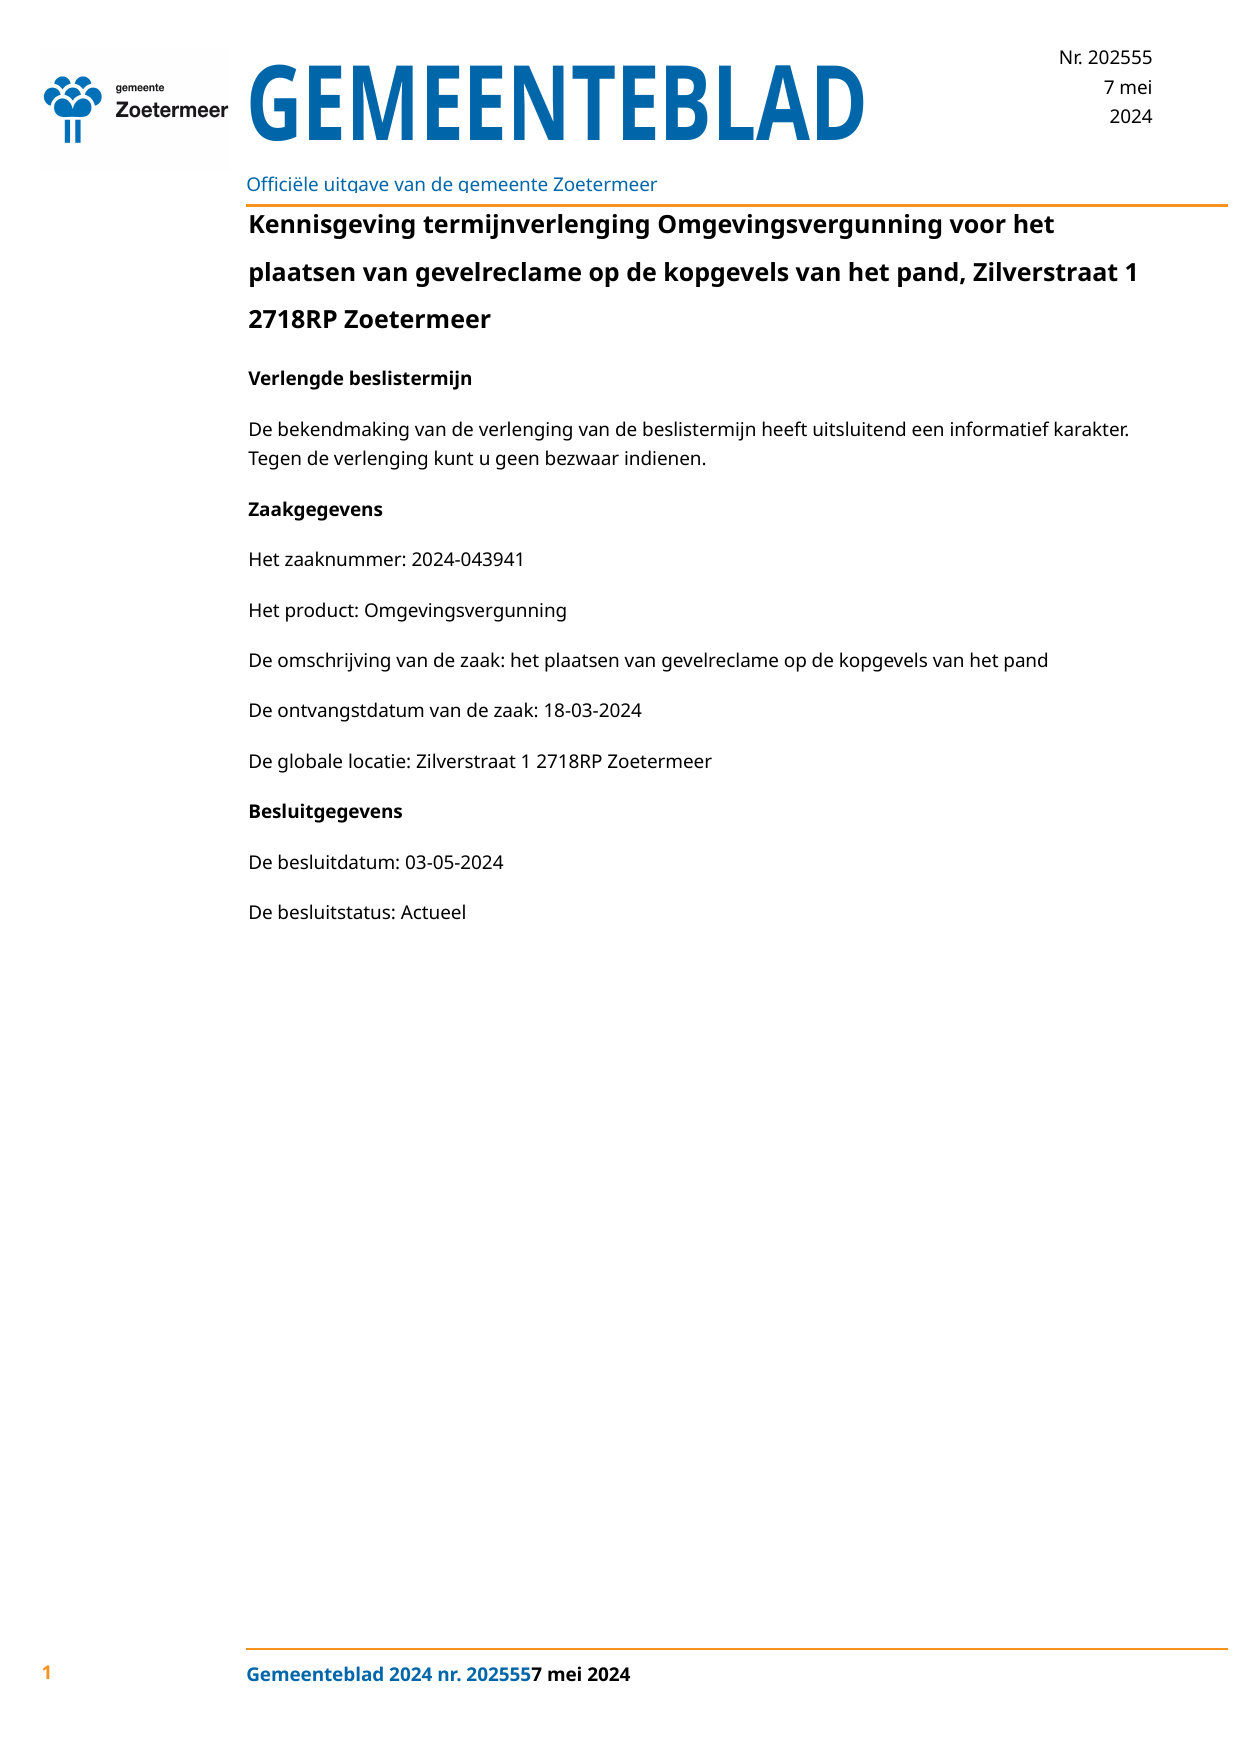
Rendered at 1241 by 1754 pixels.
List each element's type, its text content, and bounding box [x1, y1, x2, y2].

text Besluitgegevens [248, 798, 1152, 824]
text Het product: Omgevingsvergunning [248, 597, 1152, 622]
text Zaakgegevens [248, 496, 1152, 522]
text De omschrijving van de zaak: het plaatsen van gevelreclame op de kopgevels van het pand [248, 647, 1152, 673]
text De bekendmaking van de verlenging van de beslistermijn heeft uitsluitend een informatief karakter. Tegen de verlenging kunt u geen bezwaar indienen. [248, 416, 1152, 471]
text Het zaaknummer: 2024-043941 [248, 546, 1152, 572]
picture [41, 47, 231, 172]
text De besluitdatum: 03-05-2024 [248, 849, 1152, 874]
text Kennisgeving termijnverlenging Omgevingsvergunning voor het plaatsen van gevelreclame op de kopgevels van het pand, Zilverstraat 1 2718RP Zoetermeer [248, 207, 1152, 336]
text De besluitstatus: Actueel [248, 899, 1152, 925]
text Verlengde beslistermijn [248, 366, 1152, 391]
text De globale locatie: Zilverstraat 1 2718RP Zoetermeer [248, 748, 1152, 774]
text De ontvangstdatum van de zaak: 18-03-2024 [248, 698, 1152, 723]
